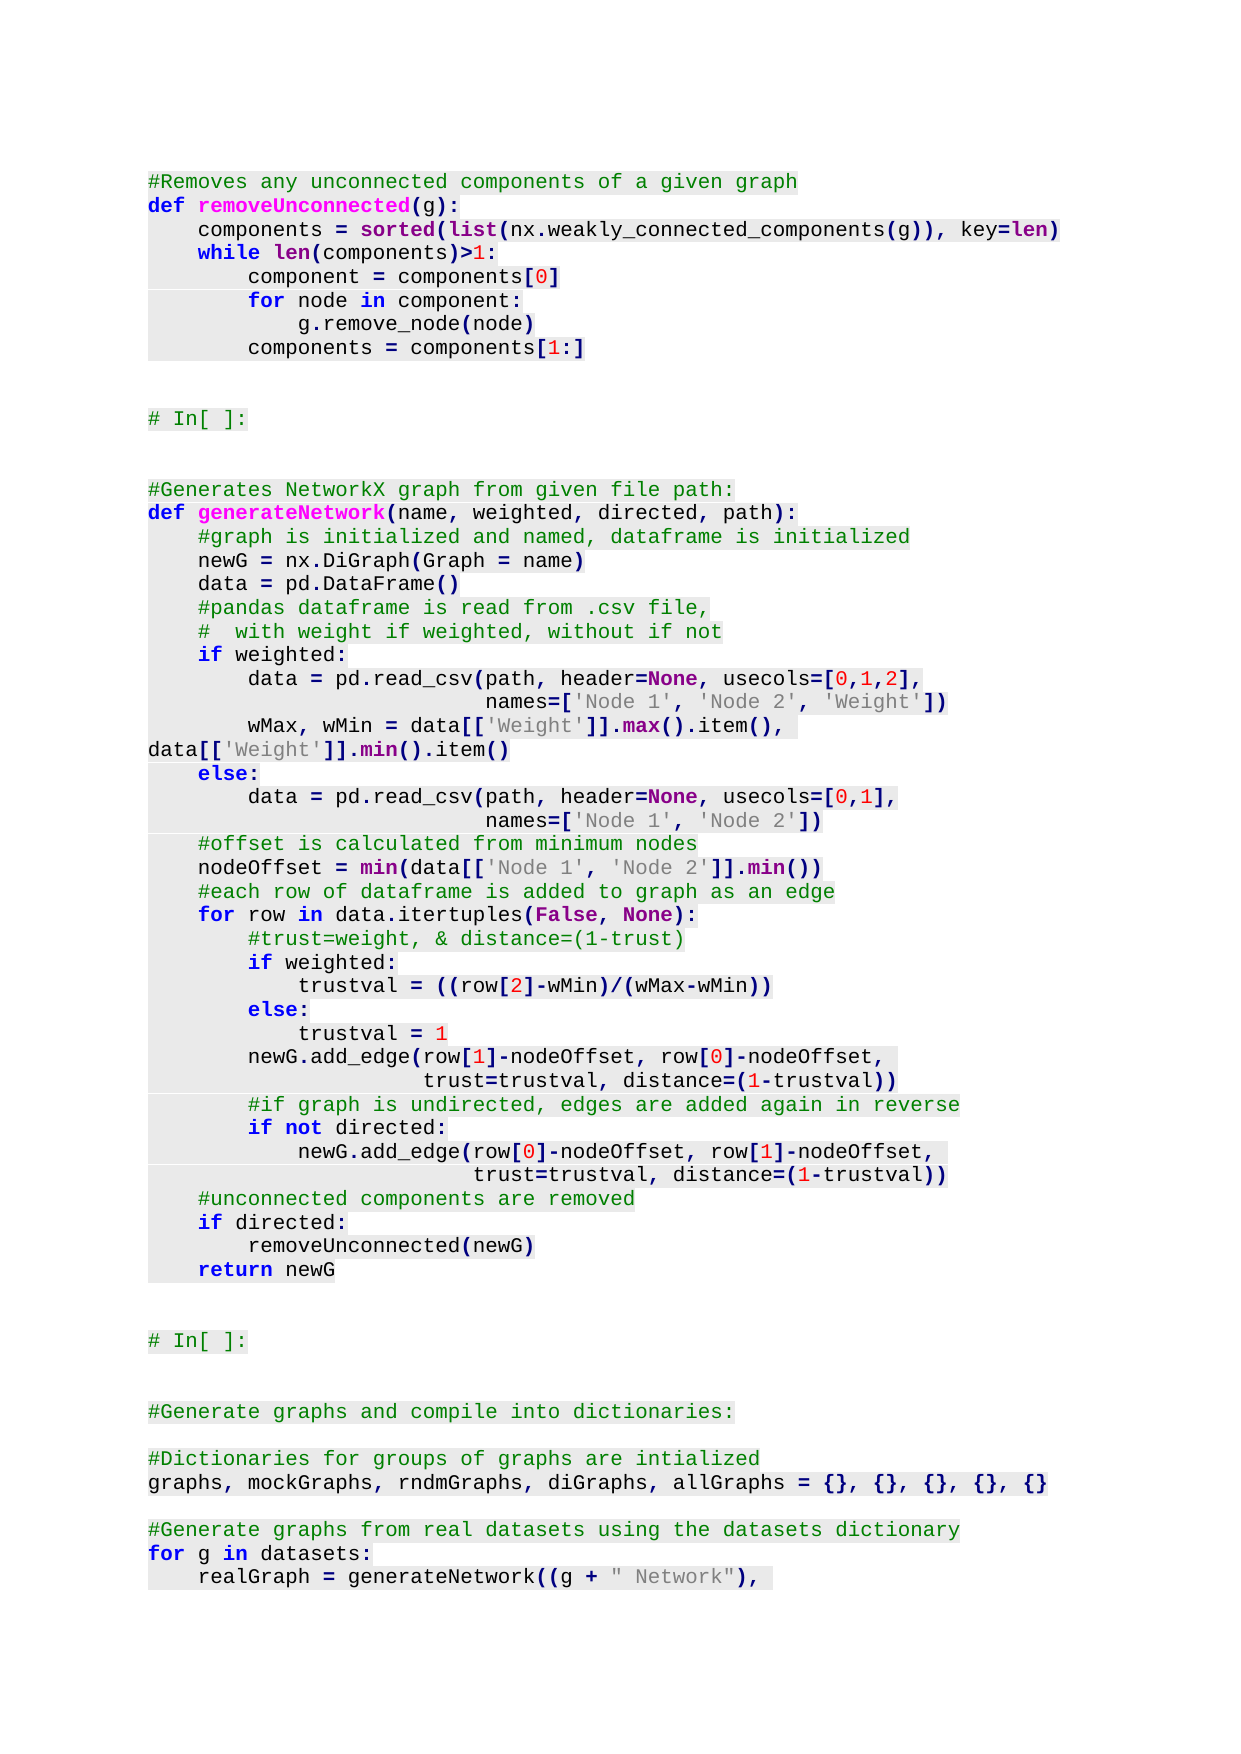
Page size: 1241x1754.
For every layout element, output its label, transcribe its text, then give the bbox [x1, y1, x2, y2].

text #if graph is undirected, edges are added again in reverse [148, 1093, 1092, 1117]
text g.remove_node(node) [148, 313, 1092, 337]
text names=['Node 1', 'Node 2', 'Weight']) [148, 692, 1092, 715]
text #graph is initialized and named, dataframe is initialized [148, 526, 1092, 550]
text #Dictionaries for groups of graphs are intialized [148, 1448, 1092, 1472]
text components = components[1:] [148, 337, 1092, 361]
text trust=trustval, distance=(1-trustval)) [148, 1164, 1092, 1188]
text def removeUnconnected(g): [148, 195, 1092, 219]
text wMax, wMin = data[['Weight']].max().item(), data[['Weight']].min().item() [148, 715, 1092, 762]
text if weighted: [148, 952, 1092, 975]
text if weighted: [148, 644, 1092, 668]
text # with weight if weighted, without if not [148, 621, 1092, 644]
text component = components[0] [148, 266, 1092, 289]
text trustval = ((row[2]-wMin)/(wMax-wMin)) [148, 975, 1092, 999]
text if directed: [148, 1212, 1092, 1235]
text else: [148, 762, 1092, 786]
text return newG [148, 1259, 1092, 1283]
text #offset is calculated from minimum nodes [148, 833, 1092, 857]
text #each row of dataframe is added to graph as an edge [148, 881, 1092, 904]
text newG = nx.DiGraph(Graph = name) [148, 550, 1092, 573]
text for g in datasets: [148, 1543, 1092, 1566]
text data = pd.DataFrame() [148, 573, 1092, 597]
text #trust=weight, & distance=(1-trust) [148, 928, 1092, 952]
text names=['Node 1', 'Node 2']) [148, 810, 1092, 833]
text data = pd.read_csv(path, header=None, usecols=[0,1], [148, 786, 1092, 810]
text realGraph = generateNetwork((g + " Network"), [148, 1566, 1092, 1590]
text nodeOffset = min(data[['Node 1', 'Node 2']].min()) [148, 857, 1092, 881]
text while len(components)>1: [148, 242, 1092, 266]
text # In[ ]: [148, 1330, 1092, 1354]
text newG.add_edge(row[1]-nodeOffset, row[0]-nodeOffset, [148, 1046, 1092, 1070]
text def generateNetwork(name, weighted, directed, path): [148, 502, 1092, 526]
text #unconnected components are removed [148, 1188, 1092, 1212]
text #pandas dataframe is read from .csv file, [148, 597, 1092, 621]
text trust=trustval, distance=(1-trustval)) [148, 1070, 1092, 1093]
text for node in component: [148, 289, 1092, 313]
text data = pd.read_csv(path, header=None, usecols=[0,1,2], [148, 668, 1092, 692]
text #Generate graphs and compile into dictionaries: [148, 1401, 1092, 1424]
text #Generate graphs from real datasets using the datasets dictionary [148, 1519, 1092, 1543]
text trustval = 1 [148, 1023, 1092, 1046]
text # In[ ]: [148, 408, 1092, 431]
text components = sorted(list(nx.weakly_connected_components(g)), key=len) [148, 219, 1092, 242]
text graphs, mockGraphs, rndmGraphs, diGraphs, allGraphs = {}, {}, {}, {}, {} [148, 1472, 1092, 1496]
text newG.add_edge(row[0]-nodeOffset, row[1]-nodeOffset, [148, 1141, 1092, 1164]
text else: [148, 999, 1092, 1023]
text #Removes any unconnected components of a given graph [148, 171, 1092, 195]
text for row in data.itertuples(False, None): [148, 904, 1092, 928]
text removeUnconnected(newG) [148, 1235, 1092, 1259]
text #Generates NetworkX graph from given file path: [148, 479, 1092, 502]
text if not directed: [148, 1117, 1092, 1141]
